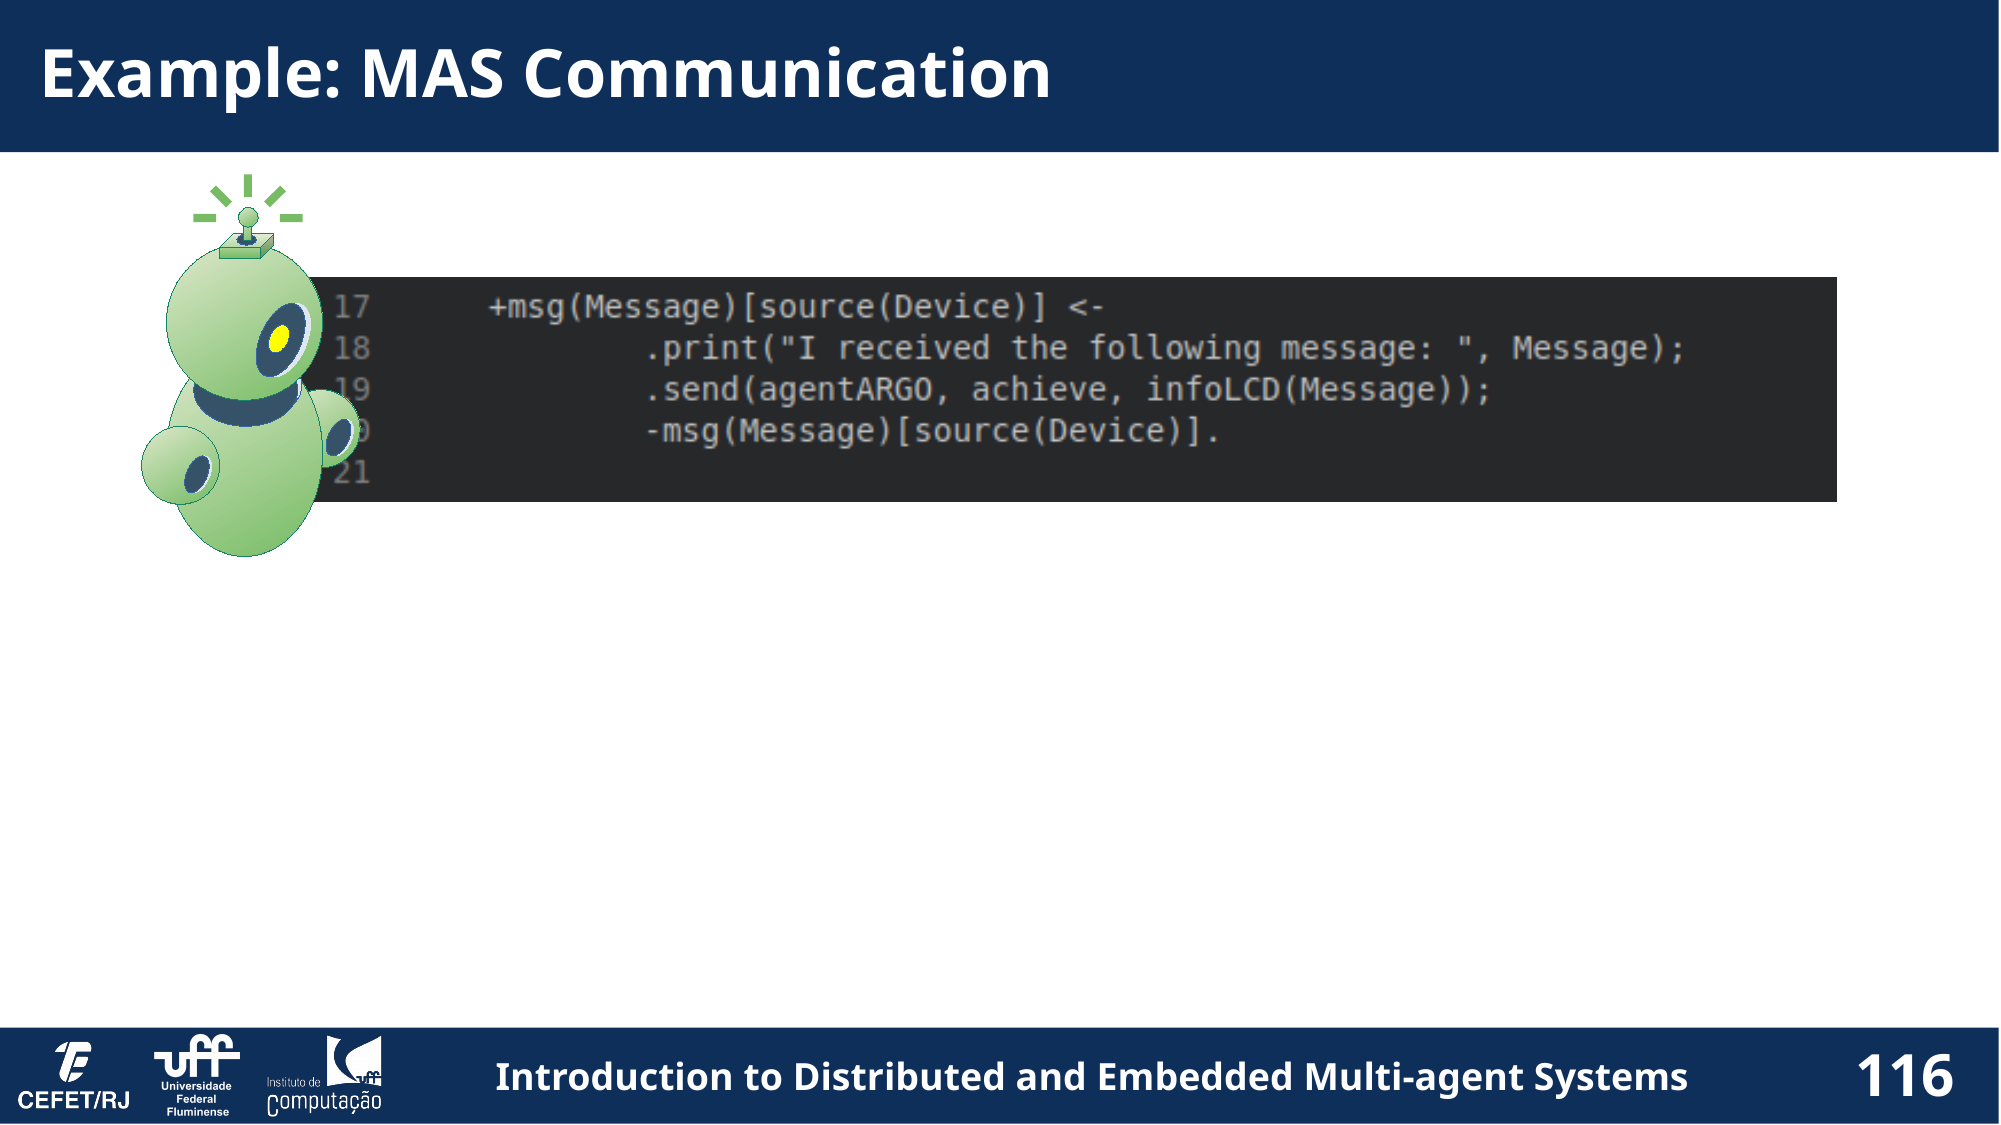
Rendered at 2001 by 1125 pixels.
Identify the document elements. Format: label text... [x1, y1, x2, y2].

text_box [210, 185, 233, 208]
picture [153, 1033, 241, 1121]
text_box [236, 207, 259, 246]
text_box [193, 213, 217, 223]
picture [18, 1021, 129, 1125]
text_box Example: MAS Communication [25, 23, 1999, 119]
picture [301, 277, 1837, 502]
text_box [141, 235, 361, 557]
picture [265, 1033, 383, 1117]
text_box [243, 174, 252, 198]
text_box [264, 185, 286, 208]
text_box [279, 214, 303, 223]
